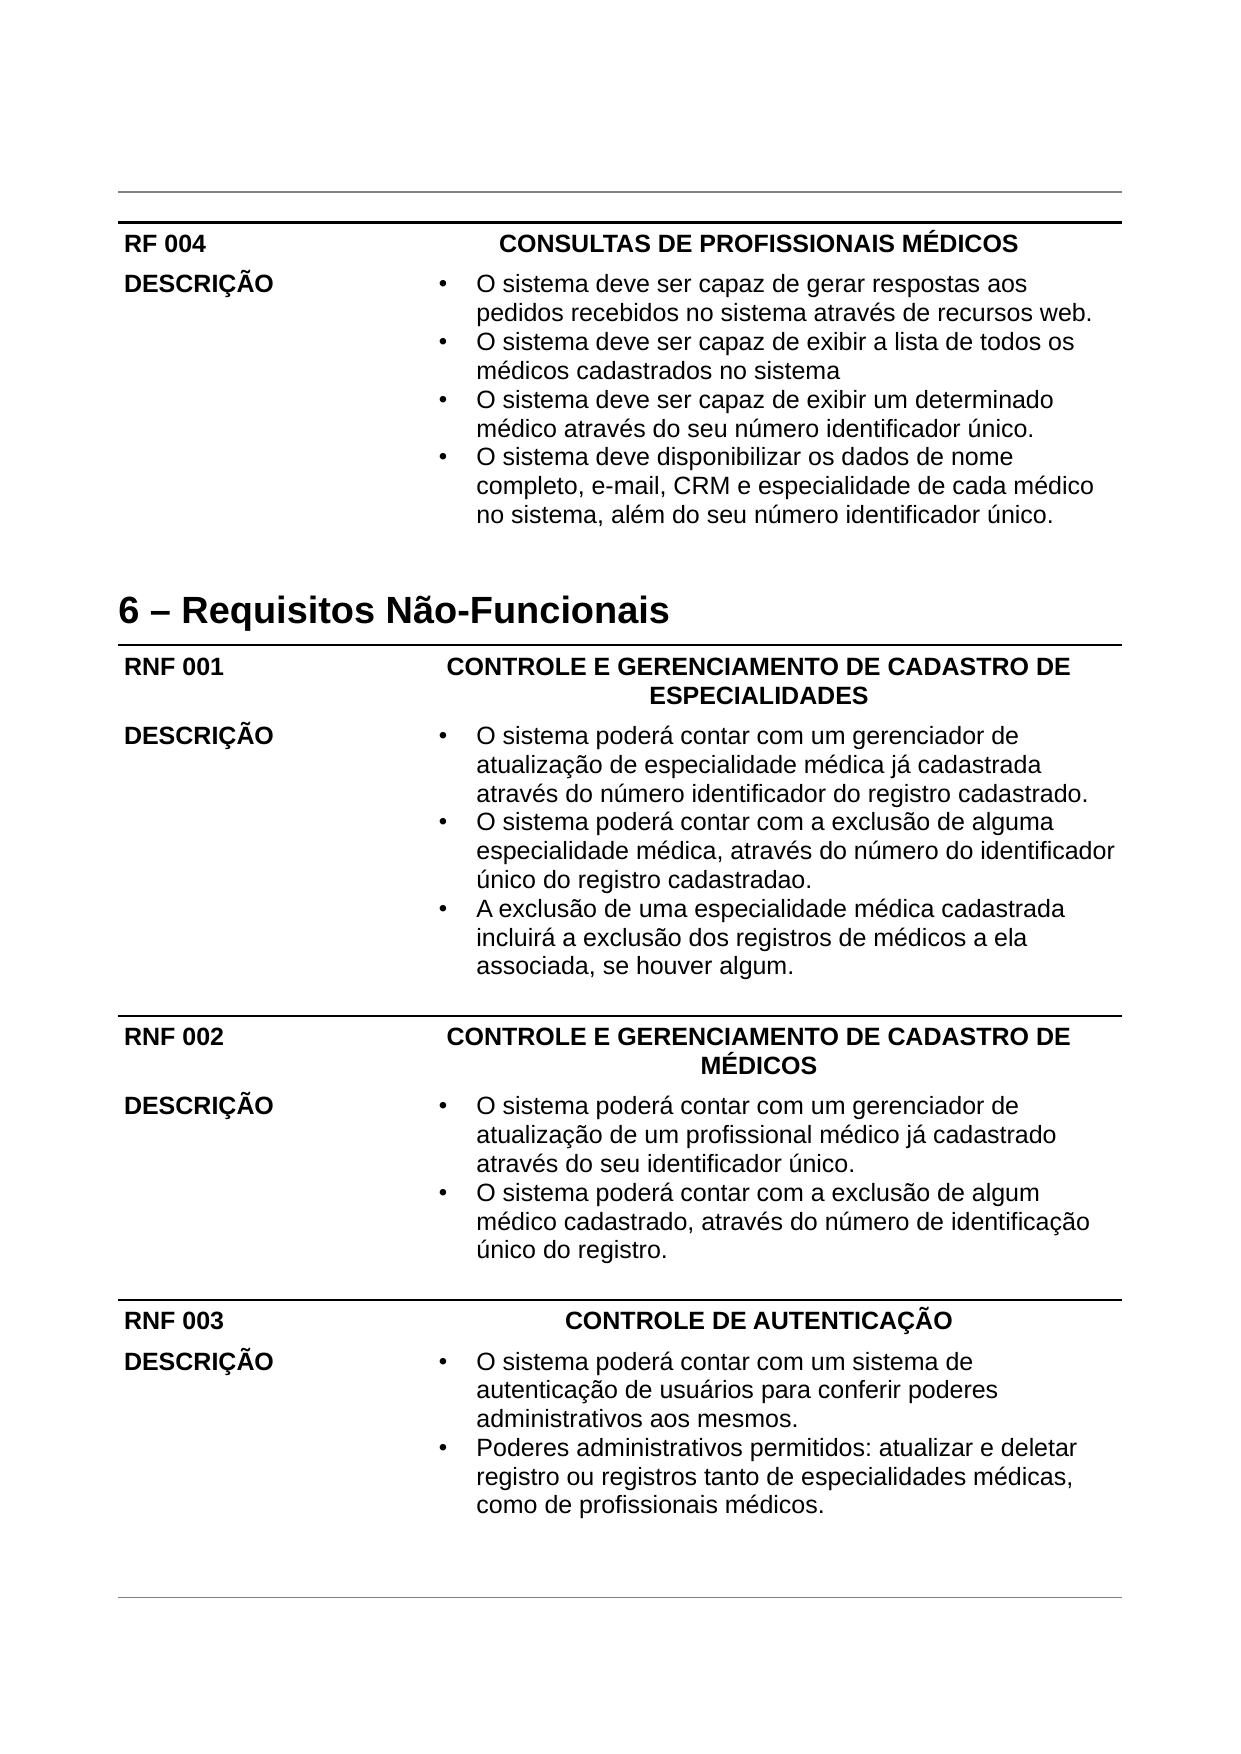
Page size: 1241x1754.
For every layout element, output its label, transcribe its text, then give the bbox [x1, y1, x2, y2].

table_cell O sistema poderá contar com um sistema de autenticação de usuários para conferir poderes administrativos aos mesmos. Poderes administrativos permitidos: atualizar e deletar registro ou registros tanto de especialidades médicas, como de profissionais médicos. [395, 1341, 1122, 1554]
table_header CONSULTAS DE PROFISSIONAIS MÉDICOS [395, 224, 1122, 264]
table_header RNF 001 [118, 646, 395, 715]
table_cell DESCRIÇÃO [118, 1086, 395, 1270]
table_header CONTROLE E GERENCIAMENTO DE CADASTRO DE ESPECIALIDADES [395, 646, 1122, 715]
table_cell DESCRIÇÃO [118, 264, 395, 534]
table_header RNF 003 [118, 1301, 395, 1341]
table_header CONTROLE E GERENCIAMENTO DE CADASTRO DE MÉDICOS [395, 1017, 1122, 1086]
table_cell O sistema poderá contar com um gerenciador de atualização de um profissional médico já cadastrado através do seu identificador único. O sistema poderá contar com a exclusão de algum médico cadastrado, através do número de identificação único do registro. [395, 1086, 1122, 1270]
table_header RNF 002 [118, 1017, 395, 1086]
table_cell DESCRIÇÃO [118, 1341, 395, 1554]
table_header CONTROLE DE AUTENTICAÇÃO [395, 1301, 1122, 1341]
table_cell DESCRIÇÃO [118, 715, 395, 986]
table_cell O sistema poderá contar com um gerenciador de atualização de especialidade médica já cadastrada através do número identificador do registro cadastrado. O sistema poderá contar com a exclusão de alguma especialidade médica, através do número do identificador único do registro cadastradao. A exclusão de uma especialidade médica cadastrada incluirá a exclusão dos registros de médicos a ela associada, se houver algum. [395, 715, 1122, 986]
table_cell O sistema deve ser capaz de gerar respostas aos pedidos recebidos no sistema através de recursos web. O sistema deve ser capaz de exibir a lista de todos os médicos cadastrados no sistema O sistema deve ser capaz de exibir um determinado médico através do seu número identificador único. O sistema deve disponibilizar os dados de nome completo, e-mail, CRM e especialidade de cada médico no sistema, além do seu número identificador único. [395, 264, 1122, 534]
table_header RF 004 [118, 224, 395, 264]
subtitle 6 – Requisitos Não-Funcionais [118, 588, 1122, 632]
